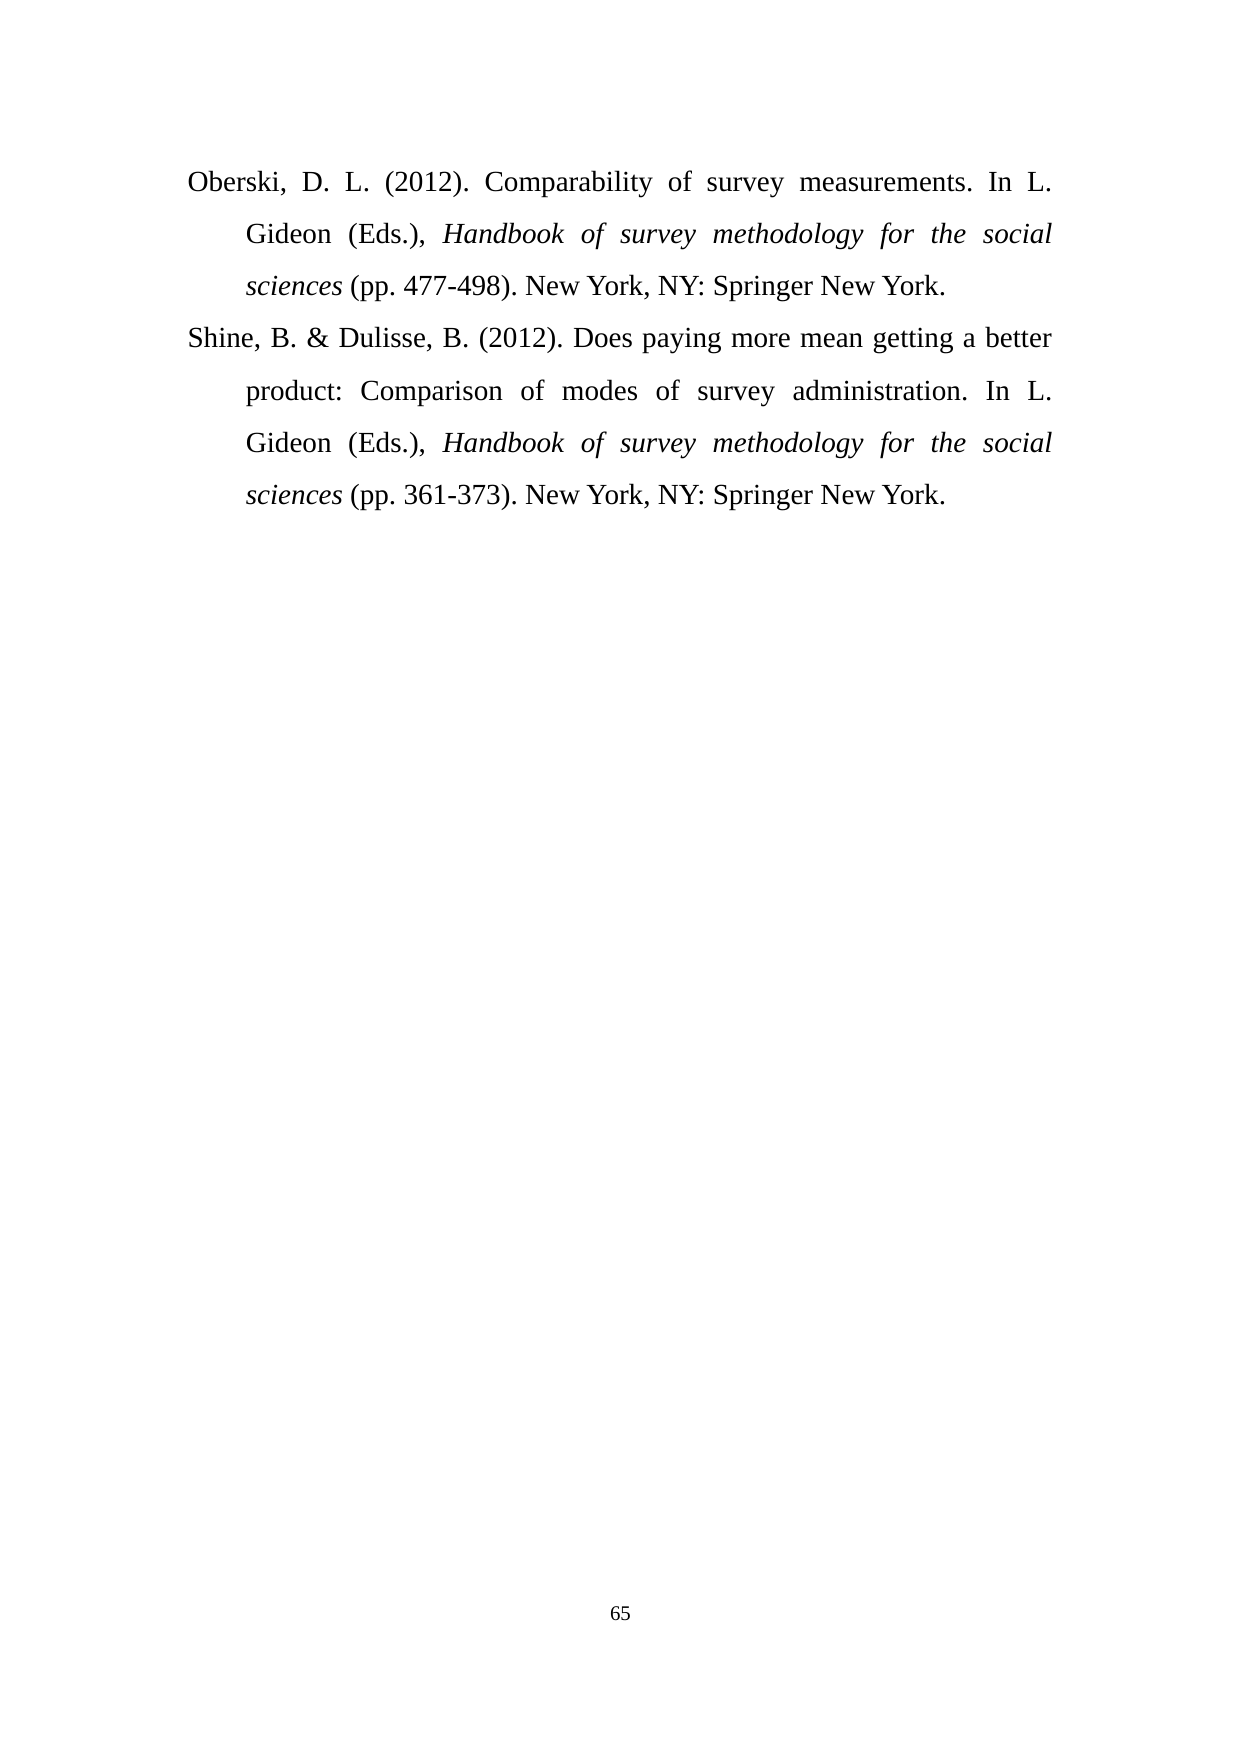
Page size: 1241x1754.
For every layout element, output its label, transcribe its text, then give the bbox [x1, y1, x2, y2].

text Oberski, D. L. (2012). Comparability of survey measurements. In L. Gideon (Eds.), Handbook of survey methodology for the social sciences (pp. 477-498). New York, NY: Springer New York. [187, 150, 1053, 306]
text Shine, B. & Dulisse, B. (2012). Does paying more mean getting a better product: Comparison of modes of survey administration. In L. Gideon (Eds.), Handbook of survey methodology for the social sciences (pp. 361-373). New York, NY: Springer New York. [187, 306, 1053, 514]
